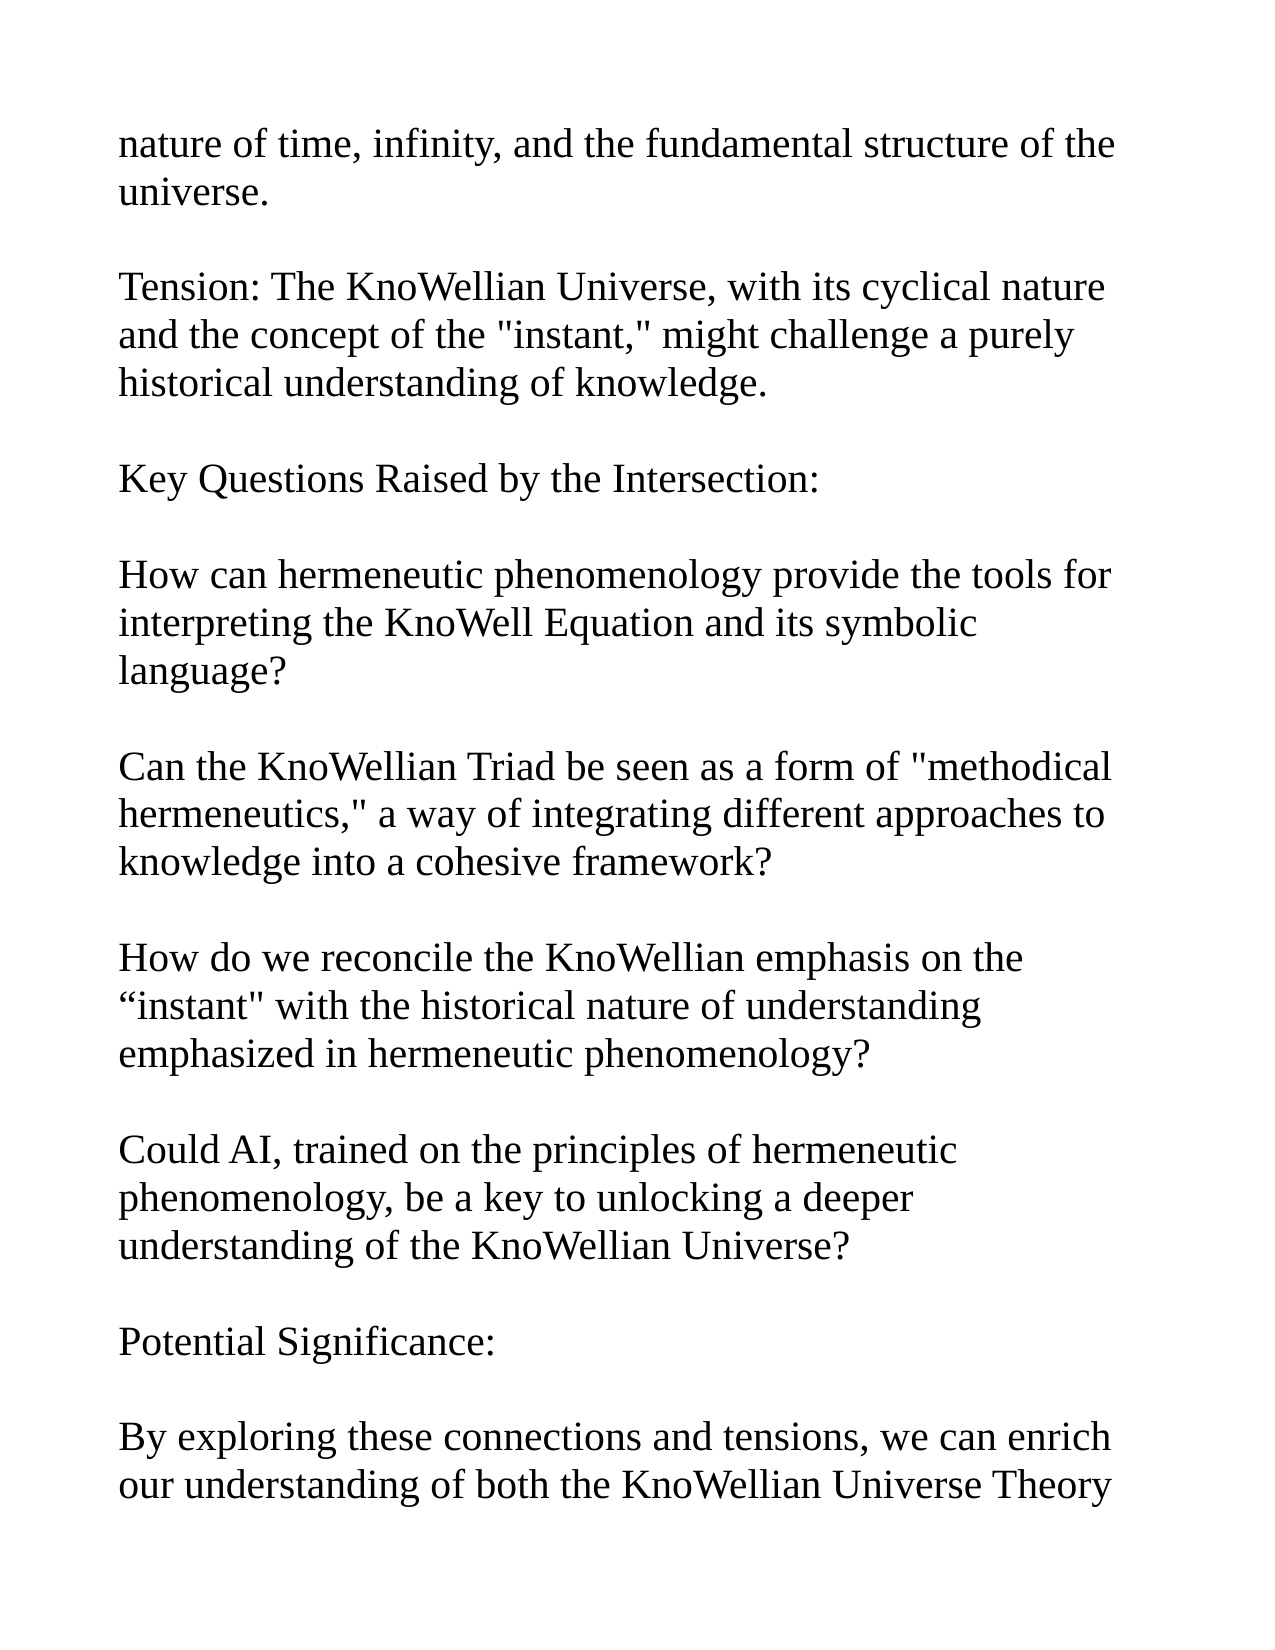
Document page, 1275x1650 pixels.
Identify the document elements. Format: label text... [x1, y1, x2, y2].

text Key Questions Raised by the Intersection: [118, 453, 1157, 501]
text By exploring these connections and tensions, we can enrich our understanding of both the KnoWellian Universe Theory [118, 1412, 1157, 1508]
text Could AI, trained on the principles of hermeneutic phenomenology, be a key to unlocking a deeper understanding of the KnoWellian Universe? [118, 1124, 1157, 1268]
text Tension: The KnoWellian Universe, with its cyclical nature and the concept of the "instant," might challenge a purely historical understanding of knowledge. [118, 262, 1157, 406]
text Can the KnoWellian Triad be seen as a form of "methodical hermeneutics," a way of integrating different approaches to knowledge into a cohesive framework? [118, 741, 1157, 885]
text How can hermeneutic phenomenology provide the tools for interpreting the KnoWell Equation and its symbolic language? [118, 549, 1157, 693]
text nature of time, infinity, and the fundamental structure of the universe. [118, 118, 1157, 214]
text Potential Significance: [118, 1316, 1157, 1364]
text How do we reconcile the KnoWellian emphasis on the “instant" with the historical nature of understanding emphasized in hermeneutic phenomenology? [118, 933, 1157, 1076]
